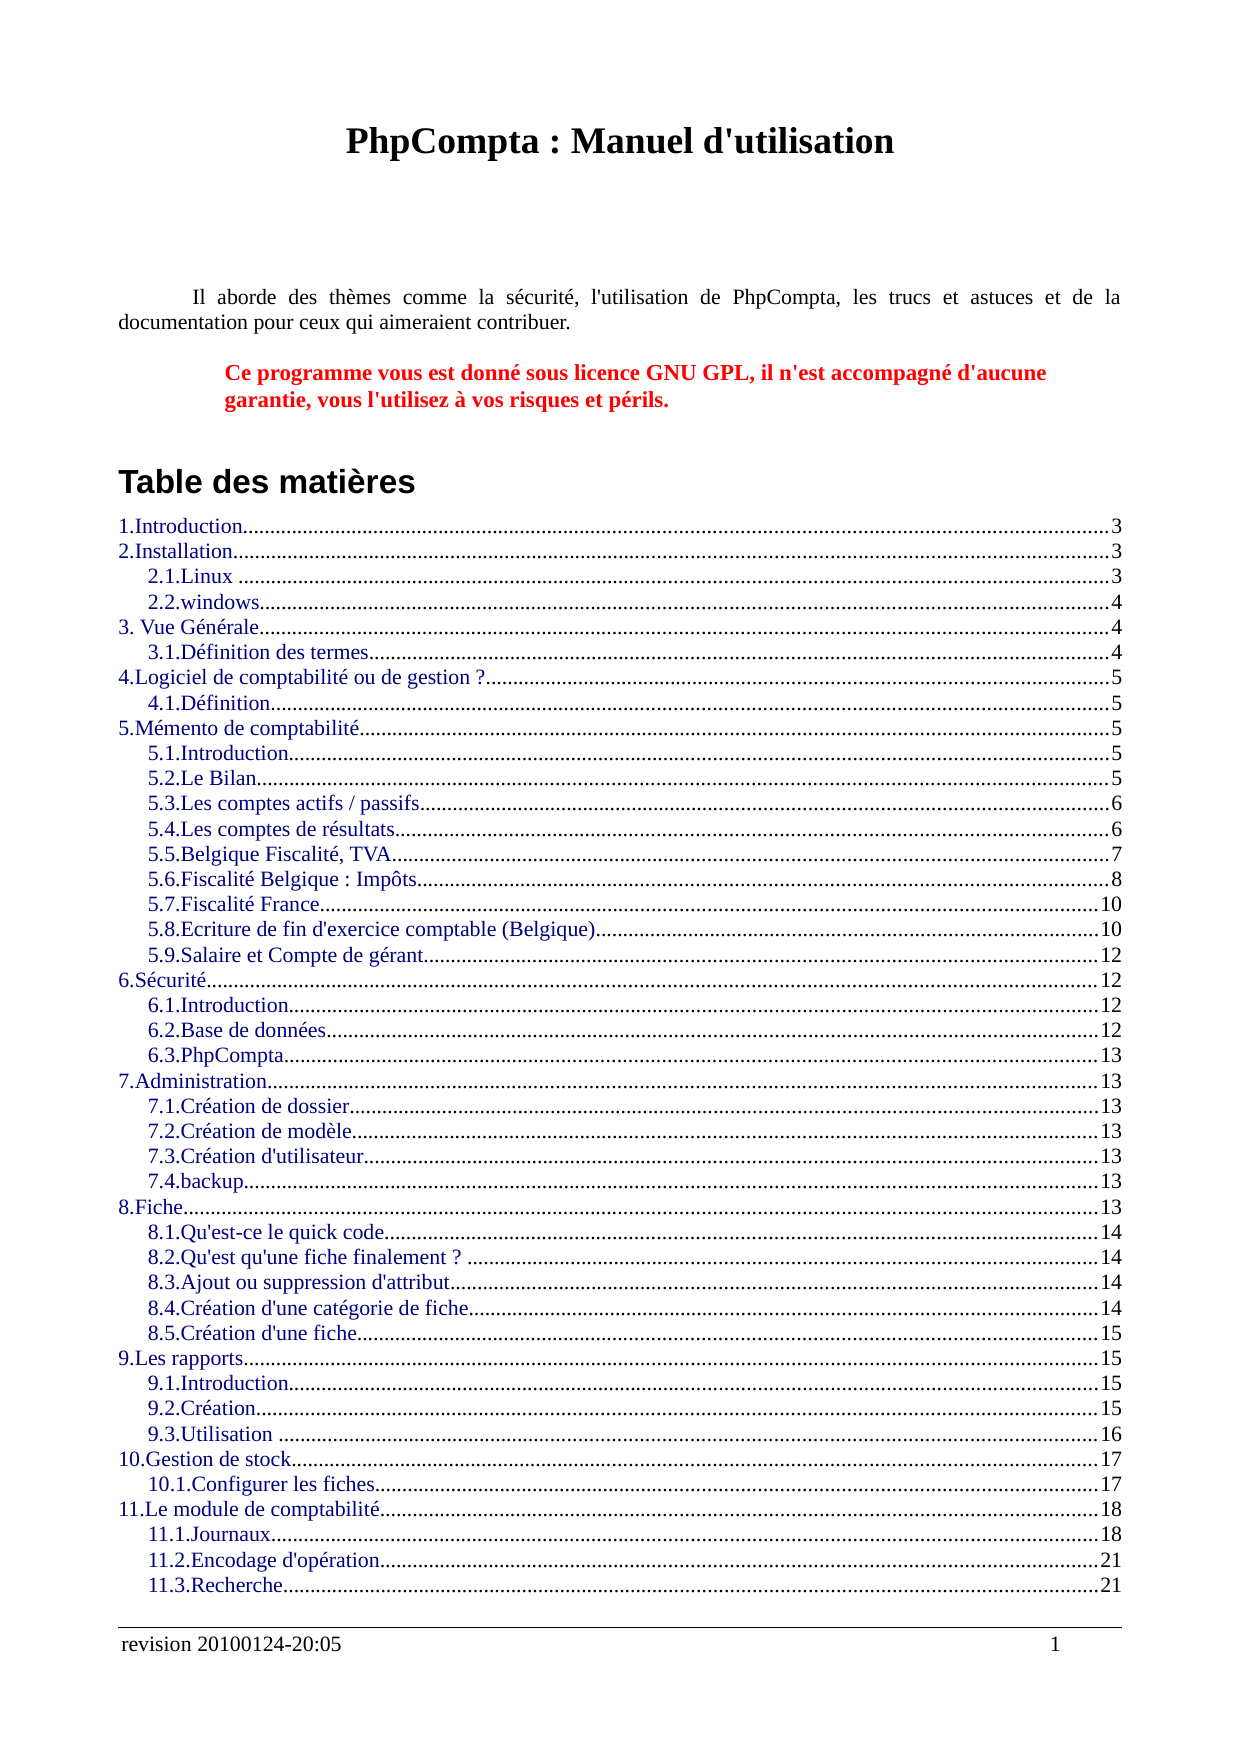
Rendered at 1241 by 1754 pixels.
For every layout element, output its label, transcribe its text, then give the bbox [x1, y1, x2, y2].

text 8.1.Qu'est-ce le quick code 14 [148, 1219, 1122, 1244]
text 9.Les rapports 15 [118, 1345, 1122, 1370]
text 4.Logiciel de comptabilité ou de gestion ? 5 [118, 664, 1122, 689]
text 5.3.Les comptes actifs / passifs 6 [148, 790, 1122, 816]
text 2.Installation 3 [118, 538, 1122, 563]
text 8.5.Création d'une fiche 15 [148, 1320, 1122, 1345]
text 6.Sécurité 12 [118, 967, 1122, 992]
text 7.1.Création de dossier 13 [148, 1093, 1122, 1118]
text 5.1.Introduction 5 [148, 740, 1122, 765]
text 8.Fiche 13 [118, 1194, 1122, 1219]
text 9.3.Utilisation 16 [148, 1421, 1122, 1446]
text 6.2.Base de données 12 [148, 1017, 1122, 1042]
text 5.2.Le Bilan 5 [148, 765, 1122, 790]
text 6.3.PhpCompta 13 [148, 1042, 1122, 1068]
text 11.2.Encodage d'opération 21 [148, 1547, 1122, 1572]
text 9.2.Création 15 [148, 1395, 1122, 1421]
text 11.3.Recherche 21 [148, 1572, 1122, 1597]
title PhpCompta : Manuel d'utilisation [118, 118, 1122, 161]
text 5.4.Les comptes de résultats 6 [148, 816, 1122, 841]
text 5.8.Ecriture de fin d'exercice comptable (Belgique) 10 [148, 916, 1122, 942]
text 7.2.Création de modèle 13 [148, 1118, 1122, 1143]
text 2.1.Linux 3 [148, 563, 1122, 589]
text 6.1.Introduction 12 [148, 992, 1122, 1017]
text 10.1.Configurer les fiches 17 [148, 1471, 1122, 1496]
text 11.Le module de comptabilité 18 [118, 1496, 1122, 1521]
text 5.6.Fiscalité Belgique : Impôts 8 [148, 866, 1122, 891]
text 5.7.Fiscalité France 10 [148, 891, 1122, 916]
text 3.1.Définition des termes 4 [148, 639, 1122, 664]
text 7.Administration 13 [118, 1068, 1122, 1093]
text 3. Vue Générale 4 [118, 614, 1122, 639]
text 8.3.Ajout ou suppression d'attribut 14 [148, 1269, 1122, 1294]
text Il aborde des thèmes comme la sécurité, l'utilisation de PhpCompta, les trucs et astuces et de la documentation pour ceux qui aimeraient contribuer. [118, 284, 1122, 334]
text 10.Gestion de stock 17 [118, 1446, 1122, 1471]
text 5.5.Belgique Fiscalité, TVA 7 [148, 841, 1122, 866]
subtitle Table des matières [118, 462, 1122, 501]
text 8.4.Création d'une catégorie de fiche 14 [148, 1294, 1122, 1320]
text 4.1.Définition 5 [148, 689, 1122, 715]
text 11.1.Journaux 18 [148, 1521, 1122, 1547]
text 1.Introduction 3 [118, 513, 1122, 538]
text 2.2.windows 4 [148, 589, 1122, 614]
text 7.4.backup 13 [148, 1168, 1122, 1194]
text 5.Mémento de comptabilité 5 [118, 715, 1122, 740]
text 7.3.Création d'utilisateur 13 [148, 1143, 1122, 1168]
text 9.1.Introduction 15 [148, 1370, 1122, 1395]
text 8.2.Qu'est qu'une fiche finalement ? 14 [148, 1244, 1122, 1269]
text Ce programme vous est donné sous licence GNU GPL, il n'est accompagné d'aucune garantie, vous l'utilisez à vos risques et périls. [224, 359, 1122, 412]
text 5.9.Salaire et Compte de gérant 12 [148, 942, 1122, 967]
